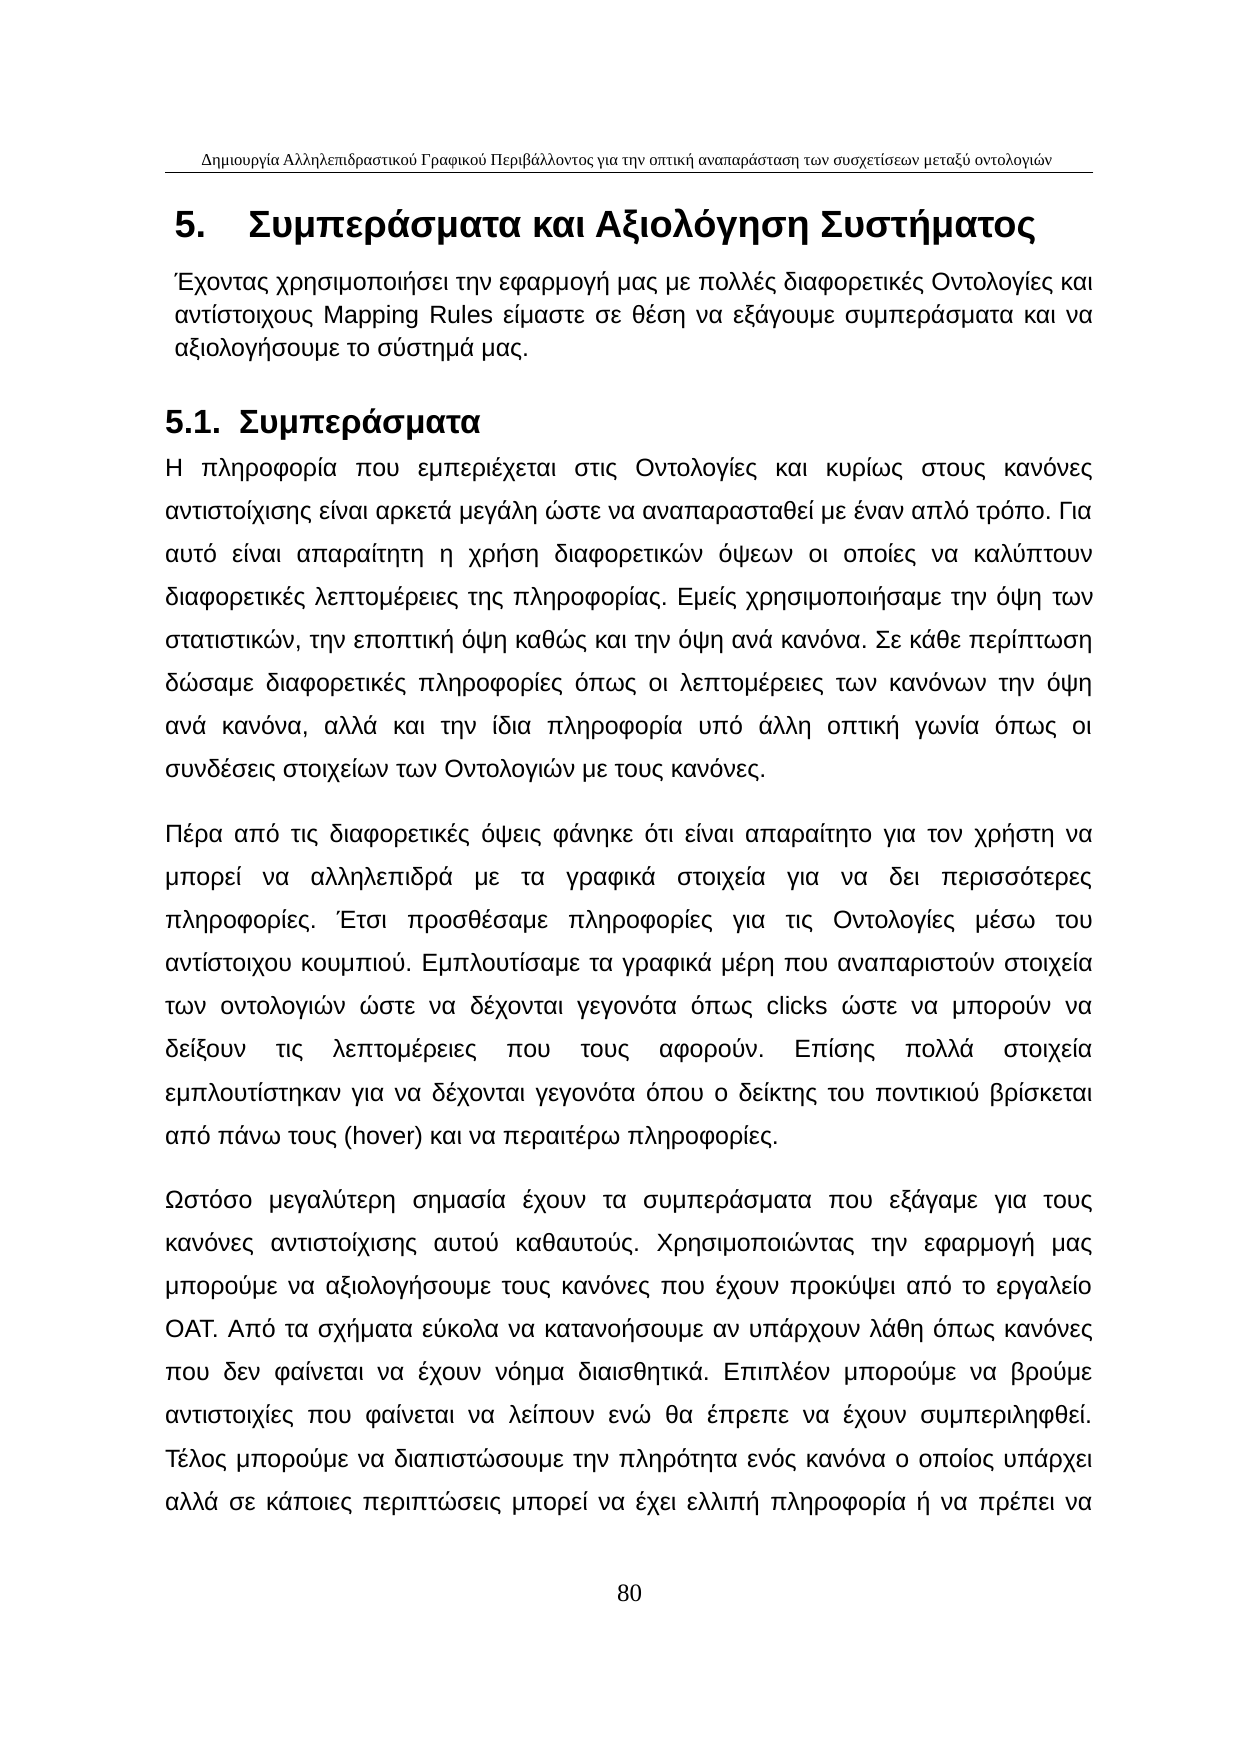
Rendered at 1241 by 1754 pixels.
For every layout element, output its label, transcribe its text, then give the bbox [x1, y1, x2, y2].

subtitle Συμπεράσματα και Αξιολόγηση Συστήματος [174, 202, 1093, 246]
text Πέρα από τις διαφορετικές όψεις φάνηκε ότι είναι απαραίτητο για τον χρήστη να μπορεί να αλληλεπιδρά με τα γραφικά στοιχεία για να δει περισσότερες πληροφορίες. Έτσι προσθέσαμε πληροφορίες για τις Οντολογίες μέσω του αντίστοιχου κουμπιού. Εμπλουτίσαμε τα γραφικά μέρη που αναπαριστούν στοιχεία των οντολογιών ώστε να δέχονται γεγονότα όπως clicks ώστε να μπορούν να δείξουν τις λεπτομέρειες που τους αφορούν. Επίσης πολλά στοιχεία εμπλουτίστηκαν για να δέχονται γεγονότα όπου ο δείκτης του ποντικιού βρίσκεται από πάνω τους (hover) και να περαιτέρω πληροφορίες. [165, 819, 1093, 1149]
text Ωστόσο μεγαλύτερη σημασία έχουν τα συμπεράσματα που εξάγαμε για τους κανόνες αντιστοίχισης αυτού καθαυτούς. Χρησιμοποιώντας την εφαρμογή μας μπορούμε να αξιολογήσουμε τους κανόνες που έχουν προκύψει από το εργαλείο OAT. Από τα σχήματα εύκολα να κατανοήσουμε αν υπάρχουν λάθη όπως κανόνες που δεν φαίνεται να έχουν νόημα διαισθητικά. Επιπλέον μπορούμε να βρούμε αντιστοιχίες που φαίνεται να λείπουν ενώ θα έπρεπε να έχουν συμπεριληφθεί. Τέλος μπορούμε να διαπιστώσουμε την πληρότητα ενός κανόνα ο οποίος υπάρχει αλλά σε κάποιες περιπτώσεις μπορεί να έχει ελλιπή πληροφορία ή να πρέπει να [165, 1185, 1093, 1516]
subtitle Συμπεράσματα [165, 401, 1093, 440]
text Η πληροφορία που εμπεριέχεται στις Οντολογίες και κυρίως στους κανόνες αντιστοίχισης είναι αρκετά μεγάλη ώστε να αναπαρασταθεί με έναν απλό τρόπο. Για αυτό είναι απαραίτητη η χρήση διαφορετικών όψεων οι οποίες να καλύπτουν διαφορετικές λεπτομέρειες της πληροφορίας. Εμείς χρησιμοποιήσαμε την όψη των στατιστικών, την εποπτική όψη καθώς και την όψη ανά κανόνα. Σε κάθε περίπτωση δώσαμε διαφορετικές πληροφορίες όπως οι λεπτομέρειες των κανόνων την όψη ανά κανόνα, αλλά και την ίδια πληροφορία υπό άλλη οπτική γωνία όπως οι συνδέσεις στοιχείων των Οντολογιών με τους κανόνες. [165, 453, 1093, 783]
text Έχοντας χρησιμοποιήσει την εφαρμογή μας με πολλές διαφορετικές Οντολογίες και αντίστοιχους Mapping Rules είμαστε σε θέση να εξάγουμε συμπεράσματα και να αξιολογήσουμε το σύστημά μας. [174, 267, 1093, 362]
